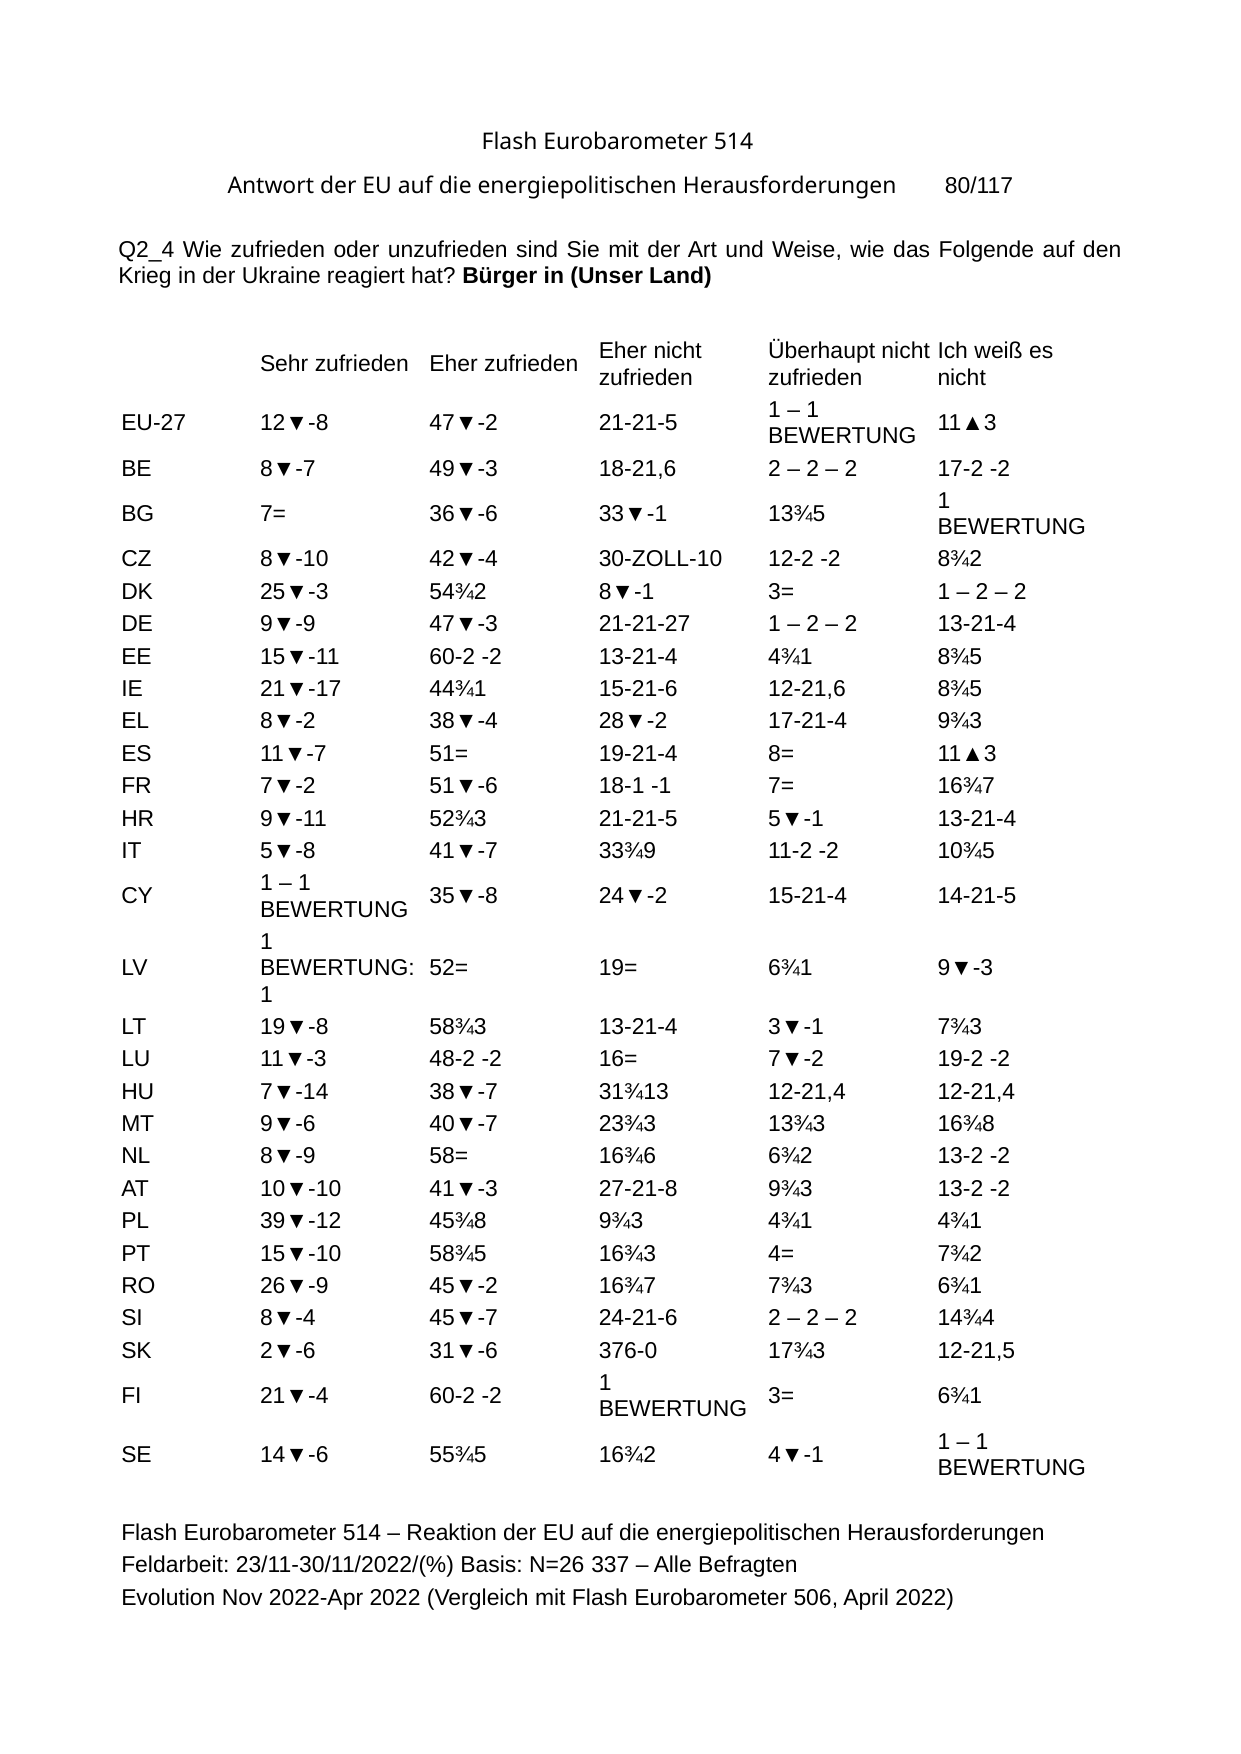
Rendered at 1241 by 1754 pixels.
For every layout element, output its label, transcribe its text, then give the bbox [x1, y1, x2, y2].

table_cell 21-21-27 [596, 607, 765, 639]
table_cell FI [118, 1366, 257, 1425]
table_cell 14-21-5 [934, 866, 1104, 925]
table_cell 17¾3 [765, 1334, 934, 1366]
table_cell 15-21-6 [596, 672, 765, 704]
table_cell 7¾3 [934, 1010, 1104, 1042]
table_cell 5▼-8 [257, 834, 426, 866]
table_cell 58= [426, 1139, 596, 1172]
table_cell SE [118, 1425, 257, 1483]
table_cell SK [118, 1334, 257, 1366]
table_cell 17-21-4 [765, 704, 934, 737]
table_cell 376-0 [596, 1334, 765, 1366]
table_cell 24▼-2 [596, 866, 765, 925]
table_cell 8¾5 [934, 672, 1104, 704]
table_cell 55¾5 [426, 1425, 596, 1483]
table_cell DE [118, 607, 257, 639]
table_cell 16¾3 [596, 1237, 765, 1269]
table_cell ES [118, 737, 257, 769]
table_cell 2 – 2 – 2 [765, 1301, 934, 1334]
table_cell 11-2 -2 [765, 834, 934, 866]
table_cell 9▼-6 [257, 1107, 426, 1139]
table_header [118, 334, 257, 393]
table_cell 14¾4 [934, 1301, 1104, 1334]
table_cell 7¾2 [934, 1237, 1104, 1269]
table_cell 41▼-7 [426, 834, 596, 866]
table_cell 54¾2 [426, 575, 596, 607]
table_cell 28▼-2 [596, 704, 765, 737]
table_cell 12-21,5 [934, 1334, 1104, 1366]
table_cell 11▲3 [934, 393, 1104, 451]
table_cell LT [118, 1010, 257, 1042]
table_cell 16¾8 [934, 1107, 1104, 1139]
table_cell 18-21,6 [596, 451, 765, 484]
table_cell 8▼-10 [257, 543, 426, 575]
table_cell 19▼-8 [257, 1010, 426, 1042]
table_cell 42▼-4 [426, 543, 596, 575]
table_cell LU [118, 1042, 257, 1074]
table_cell 17-2 -2 [934, 451, 1104, 484]
table_cell 7¾3 [765, 1269, 934, 1301]
table_cell 12-2 -2 [765, 543, 934, 575]
table_cell 6¾1 [765, 925, 934, 1010]
table_cell 13-21-4 [934, 802, 1104, 834]
table_cell 11▼-3 [257, 1042, 426, 1074]
table_cell 21▼-17 [257, 672, 426, 704]
table_cell 52= [426, 925, 596, 1010]
table_cell 9▼-11 [257, 802, 426, 834]
table_cell 39▼-12 [257, 1204, 426, 1237]
table_cell BE [118, 451, 257, 484]
table_header Sehr zufrieden [257, 334, 426, 393]
table_cell 9▼-9 [257, 607, 426, 639]
table_cell HR [118, 802, 257, 834]
table_cell CY [118, 866, 257, 925]
table_cell BG [118, 484, 257, 542]
table_cell 9¾3 [596, 1204, 765, 1237]
table_cell 6¾1 [934, 1366, 1104, 1425]
table_cell 21▼-4 [257, 1366, 426, 1425]
table_cell HU [118, 1075, 257, 1107]
table_cell 8▼-4 [257, 1301, 426, 1334]
table_cell 6¾1 [934, 1269, 1104, 1301]
table_cell 1 – 1 BEWERTUNG [934, 1425, 1104, 1483]
table_cell 7▼-2 [765, 1042, 934, 1074]
table_cell EL [118, 704, 257, 737]
table_cell 1 – 2 – 2 [934, 575, 1104, 607]
table_cell 48-2 -2 [426, 1042, 596, 1074]
table_cell 16¾6 [596, 1139, 765, 1172]
table_cell 45¾8 [426, 1204, 596, 1237]
table_cell 26▼-9 [257, 1269, 426, 1301]
table_cell 4¾1 [765, 1204, 934, 1237]
table_cell 58¾3 [426, 1010, 596, 1042]
table_cell 31¾13 [596, 1075, 765, 1107]
table_cell 13-2 -2 [934, 1139, 1104, 1172]
table_cell [596, 1483, 765, 1516]
table_cell SI [118, 1301, 257, 1334]
table_cell 23¾3 [596, 1107, 765, 1139]
table_cell 11▲3 [934, 737, 1104, 769]
table_cell 9¾3 [765, 1172, 934, 1204]
table_cell 16¾7 [596, 1269, 765, 1301]
table_cell 45▼-7 [426, 1301, 596, 1334]
table_cell 21-21-5 [596, 393, 765, 451]
table_cell 13-21-4 [596, 1010, 765, 1042]
table_cell 13¾3 [765, 1107, 934, 1139]
table_cell 41▼-3 [426, 1172, 596, 1204]
table_cell 2 – 2 – 2 [765, 451, 934, 484]
table_cell 19= [596, 925, 765, 1010]
table_cell 13-2 -2 [934, 1172, 1104, 1204]
table_cell EU-27 [118, 393, 257, 451]
table_cell 12-21,4 [765, 1075, 934, 1107]
table_cell EE [118, 640, 257, 672]
table_cell 1 – 1 BEWERTUNG [765, 393, 934, 451]
table_cell 60-2 -2 [426, 640, 596, 672]
table_cell 12▼-8 [257, 393, 426, 451]
table_cell 33▼-1 [596, 484, 765, 542]
table_cell 15▼-10 [257, 1237, 426, 1269]
table_cell 1 BEWERTUNG: 1 [257, 925, 426, 1010]
table_cell 5▼-1 [765, 802, 934, 834]
table_cell 12-21,6 [765, 672, 934, 704]
table_cell Feldarbeit: 23/11-30/11/2022/(%) Basis: N=26 337 – Alle Befragten [118, 1548, 1104, 1580]
table_cell 30-ZOLL-10 [596, 543, 765, 575]
table_cell 47▼-3 [426, 607, 596, 639]
table_cell 8▼-7 [257, 451, 426, 484]
table_cell Evolution Nov 2022-Apr 2022 (Vergleich mit Flash Eurobarometer 506, April 2022) [118, 1580, 1104, 1613]
table_cell 51▼-6 [426, 769, 596, 802]
table_cell 38▼-4 [426, 704, 596, 737]
table_cell 4= [765, 1237, 934, 1269]
table_cell 31▼-6 [426, 1334, 596, 1366]
table_cell [118, 1483, 257, 1516]
table_cell 14▼-6 [257, 1425, 426, 1483]
table_cell [257, 1483, 426, 1516]
table_cell 13-21-4 [934, 607, 1104, 639]
table_cell 1 – 1 BEWERTUNG [257, 866, 426, 925]
table_header Eher zufrieden [426, 334, 596, 393]
table_cell 40▼-7 [426, 1107, 596, 1139]
table_header Überhaupt nicht zufrieden [765, 334, 934, 393]
table_cell 58¾5 [426, 1237, 596, 1269]
table_cell 2▼-6 [257, 1334, 426, 1366]
table_cell 52¾3 [426, 802, 596, 834]
table_cell 44¾1 [426, 672, 596, 704]
table_cell 9¾3 [934, 704, 1104, 737]
table_cell 15-21-4 [765, 866, 934, 925]
table_cell 47▼-2 [426, 393, 596, 451]
table_cell 45▼-2 [426, 1269, 596, 1301]
table_cell 33¾9 [596, 834, 765, 866]
table_cell 24-21-6 [596, 1301, 765, 1334]
table_cell 51= [426, 737, 596, 769]
table_cell 36▼-6 [426, 484, 596, 542]
table_cell 3= [765, 1366, 934, 1425]
table_cell PT [118, 1237, 257, 1269]
table_cell 1 BEWERTUNG [934, 484, 1104, 542]
table_cell [765, 1483, 934, 1516]
table_cell 8= [765, 737, 934, 769]
table_cell RO [118, 1269, 257, 1301]
table_cell 4¾1 [934, 1204, 1104, 1237]
table_cell [934, 1483, 1104, 1516]
table_cell 19-2 -2 [934, 1042, 1104, 1074]
table_cell 11▼-7 [257, 737, 426, 769]
table_cell 8▼-9 [257, 1139, 426, 1172]
table_cell 38▼-7 [426, 1075, 596, 1107]
text Q2_4 Wie zufrieden oder unzufrieden sind Sie mit der Art und Weise, wie das Folgende auf den Krieg in der Ukraine reagiert hat? Bürger in (Unser Land) [118, 236, 1122, 289]
table_cell PL [118, 1204, 257, 1237]
table_cell 7▼-2 [257, 769, 426, 802]
table_cell 6¾2 [765, 1139, 934, 1172]
table_cell AT [118, 1172, 257, 1204]
table_cell 12-21,4 [934, 1075, 1104, 1107]
table_cell 35▼-8 [426, 866, 596, 925]
table_cell 60-2 -2 [426, 1366, 596, 1425]
table_cell 1 BEWERTUNG [596, 1366, 765, 1425]
table_cell 10▼-10 [257, 1172, 426, 1204]
table_cell 16¾7 [934, 769, 1104, 802]
table_cell 4▼-1 [765, 1425, 934, 1483]
table_cell 8▼-2 [257, 704, 426, 737]
table_cell 27-21-8 [596, 1172, 765, 1204]
table_cell CZ [118, 543, 257, 575]
table_cell 7= [257, 484, 426, 542]
table_cell IE [118, 672, 257, 704]
table_cell 4¾1 [765, 640, 934, 672]
table_cell FR [118, 769, 257, 802]
table_cell 13¾5 [765, 484, 934, 542]
table_cell NL [118, 1139, 257, 1172]
table_cell 16¾2 [596, 1425, 765, 1483]
table_cell DK [118, 575, 257, 607]
table_cell 1 – 2 – 2 [765, 607, 934, 639]
table_cell 49▼-3 [426, 451, 596, 484]
table_cell 8¾2 [934, 543, 1104, 575]
table_cell 3= [765, 575, 934, 607]
table_cell 8¾5 [934, 640, 1104, 672]
table_cell 25▼-3 [257, 575, 426, 607]
table_cell 8▼-1 [596, 575, 765, 607]
table_cell 7= [765, 769, 934, 802]
table_cell 18-1 -1 [596, 769, 765, 802]
table_cell IT [118, 834, 257, 866]
table_cell MT [118, 1107, 257, 1139]
table_cell 7▼-14 [257, 1075, 426, 1107]
table_header Eher nicht zufrieden [596, 334, 765, 393]
table_cell LV [118, 925, 257, 1010]
table_cell 16= [596, 1042, 765, 1074]
table_cell 13-21-4 [596, 640, 765, 672]
table_cell 19-21-4 [596, 737, 765, 769]
table_cell 21-21-5 [596, 802, 765, 834]
table_cell Flash Eurobarometer 514 – Reaktion der EU auf die energiepolitischen Herausforderungen [118, 1516, 1104, 1548]
table_cell [426, 1483, 596, 1516]
table_header Ich weiß es nicht [934, 334, 1104, 393]
table_cell 3▼-1 [765, 1010, 934, 1042]
table_cell 15▼-11 [257, 640, 426, 672]
table_cell 9▼-3 [934, 925, 1104, 1010]
table_cell 10¾5 [934, 834, 1104, 866]
